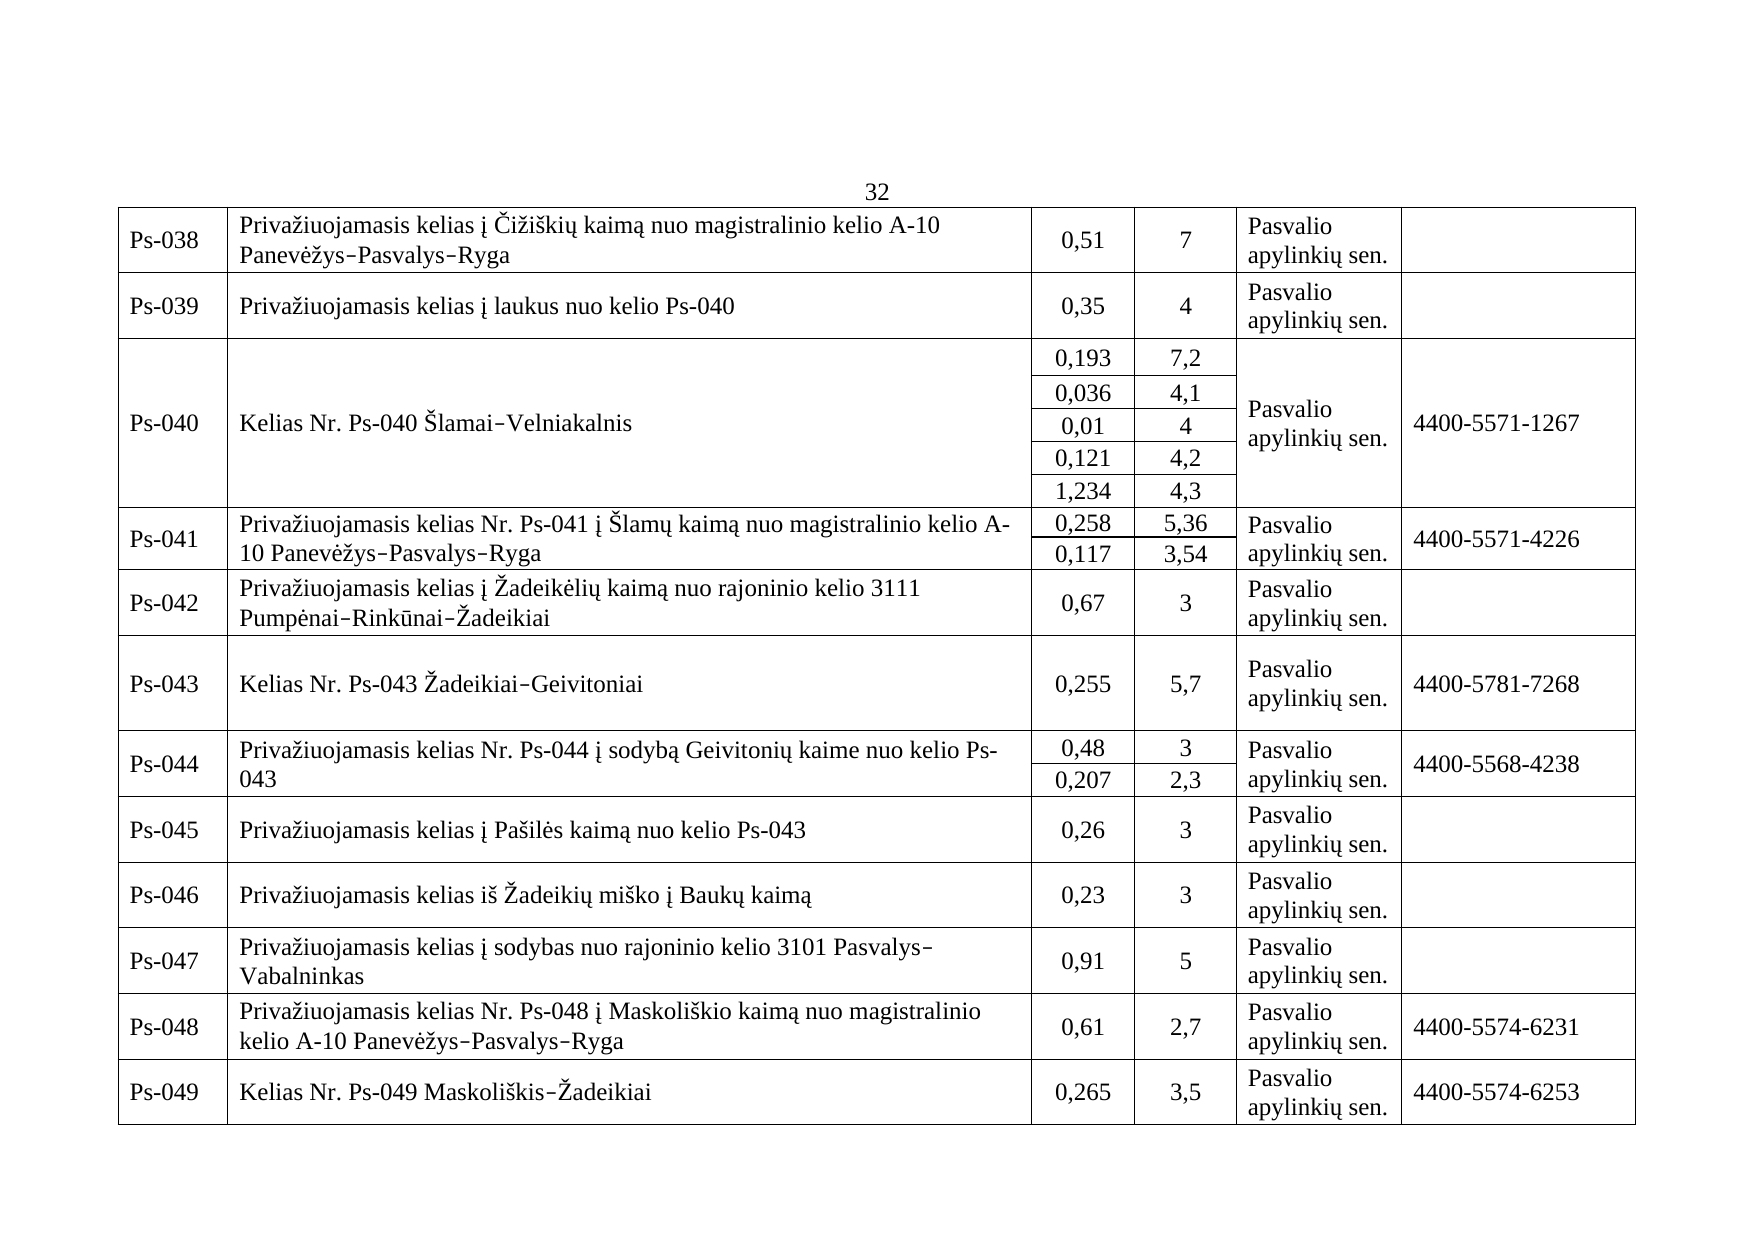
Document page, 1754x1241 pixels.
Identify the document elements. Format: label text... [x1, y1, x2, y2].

table_cell Pasvalio apylinkių sen. [1237, 1060, 1401, 1124]
table_cell 4 [1135, 409, 1236, 441]
table_cell Pasvalio apylinkių sen. [1237, 208, 1401, 272]
table_cell Privažiuojamasis kelias į Žadeikėlių kaimą nuo rajoninio kelio 3111 Pumpėnai–Rinkūnai–Žadeikiai [228, 570, 1031, 635]
table_cell 3,54 [1135, 538, 1236, 569]
table_cell 0,26 [1032, 797, 1134, 862]
table_cell 7,2 [1135, 339, 1236, 375]
table_cell Ps-042 [119, 570, 227, 635]
table_cell 0,01 [1032, 409, 1134, 441]
table_cell Ps-038 [119, 208, 227, 272]
table_cell 0,48 [1032, 731, 1134, 763]
table_cell 4,1 [1135, 376, 1236, 408]
table_cell 4400-5574-6231 [1402, 994, 1635, 1058]
table_cell 4,2 [1135, 442, 1236, 474]
table_cell 4,3 [1135, 475, 1236, 507]
table_cell Ps-040 [119, 339, 227, 507]
table_cell 5,36 [1135, 508, 1236, 536]
table_cell Ps-048 [119, 994, 227, 1058]
table_cell Ps-044 [119, 731, 227, 796]
table_cell 5 [1135, 928, 1236, 993]
table_cell 2,7 [1135, 994, 1236, 1058]
table_cell Kelias Nr. Ps-040 Šlamai–Velniakalnis [228, 339, 1031, 507]
table_cell 4 [1135, 273, 1236, 338]
table_cell 3 [1135, 863, 1236, 927]
table_cell 0,23 [1032, 863, 1134, 927]
table_cell Pasvalio apylinkių sen. [1237, 636, 1401, 730]
table_cell 0,67 [1032, 570, 1134, 635]
table_cell Pasvalio apylinkių sen. [1237, 339, 1401, 507]
table_cell Privažiuojamasis kelias į sodybas nuo rajoninio kelio 3101 Pasvalys–Vabalninkas [228, 928, 1031, 993]
table_cell Ps-047 [119, 928, 227, 993]
table_cell [1402, 570, 1635, 635]
table_cell Ps-049 [119, 1060, 227, 1124]
table_cell Privažiuojamasis kelias Nr. Ps-044 į sodybą Geivitonių kaime nuo kelio Ps-043 [228, 731, 1031, 796]
table_cell 3 [1135, 731, 1236, 763]
table_cell 4400-5571-1267 [1402, 339, 1635, 507]
table_cell 3 [1135, 797, 1236, 862]
table_cell Pasvalio apylinkių sen. [1237, 863, 1401, 927]
table_cell Pasvalio apylinkių sen. [1237, 508, 1401, 569]
table_cell [1402, 797, 1635, 862]
table_cell Ps-045 [119, 797, 227, 862]
table_cell [1402, 273, 1635, 338]
table_cell 0,121 [1032, 442, 1134, 474]
table_cell Pasvalio apylinkių sen. [1237, 928, 1401, 993]
table_cell 4400-5781-7268 [1402, 636, 1635, 730]
table_cell 0,51 [1032, 208, 1134, 272]
table_cell 4400-5568-4238 [1402, 731, 1635, 796]
table_cell [1402, 863, 1635, 927]
table_cell 0,255 [1032, 636, 1134, 730]
table_cell 3 [1135, 570, 1236, 635]
table_cell 2,3 [1135, 764, 1236, 796]
table_cell 0,265 [1032, 1060, 1134, 1124]
table_cell [1402, 928, 1635, 993]
table_cell 7 [1135, 208, 1236, 272]
table_cell 0,193 [1032, 339, 1134, 375]
table_cell Pasvalio apylinkių sen. [1237, 273, 1401, 338]
table_cell Pasvalio apylinkių sen. [1237, 570, 1401, 635]
table_cell Privažiuojamasis kelias į Čižiškių kaimą nuo magistralinio kelio A-10 Panevėžys–Pasvalys–Ryga [228, 208, 1031, 272]
table_cell 0,207 [1032, 764, 1134, 796]
table_cell 0,117 [1032, 538, 1134, 569]
table_cell Ps-046 [119, 863, 227, 927]
table_cell Pasvalio apylinkių sen. [1237, 731, 1401, 796]
table_cell 5,7 [1135, 636, 1236, 730]
table_cell 4400-5571-4226 [1402, 508, 1635, 569]
table_cell Ps-043 [119, 636, 227, 730]
table_cell Privažiuojamasis kelias Nr. Ps-041 į Šlamų kaimą nuo magistralinio kelio A-10 Panevėžys–Pasvalys–Ryga [228, 508, 1031, 569]
table_cell Ps-041 [119, 508, 227, 569]
table_cell Pasvalio apylinkių sen. [1237, 994, 1401, 1058]
table_cell 0,91 [1032, 928, 1134, 993]
table_cell 0,35 [1032, 273, 1134, 338]
table_cell [1402, 208, 1635, 272]
table_cell 0,61 [1032, 994, 1134, 1058]
table_cell 3,5 [1135, 1060, 1236, 1124]
table_cell 0,036 [1032, 376, 1134, 408]
table_cell Ps-039 [119, 273, 227, 338]
table_cell Kelias Nr. Ps-049 Maskoliškis–Žadeikiai [228, 1060, 1031, 1124]
table_cell Privažiuojamasis kelias iš Žadeikių miško į Baukų kaimą [228, 863, 1031, 927]
table_cell 4400-5574-6253 [1402, 1060, 1635, 1124]
table_cell Pasvalio apylinkių sen. [1237, 797, 1401, 862]
table_cell 1,234 [1032, 475, 1134, 507]
table_cell 0,258 [1032, 508, 1134, 536]
table_cell Privažiuojamasis kelias į laukus nuo kelio Ps-040 [228, 273, 1031, 338]
table_cell Privažiuojamasis kelias Nr. Ps-048 į Maskoliškio kaimą nuo magistralinio kelio A-10 Panevėžys–Pasvalys–Ryga [228, 994, 1031, 1058]
table_cell Kelias Nr. Ps-043 Žadeikiai–Geivitoniai [228, 636, 1031, 730]
table_cell Privažiuojamasis kelias į Pašilės kaimą nuo kelio Ps-043 [228, 797, 1031, 862]
